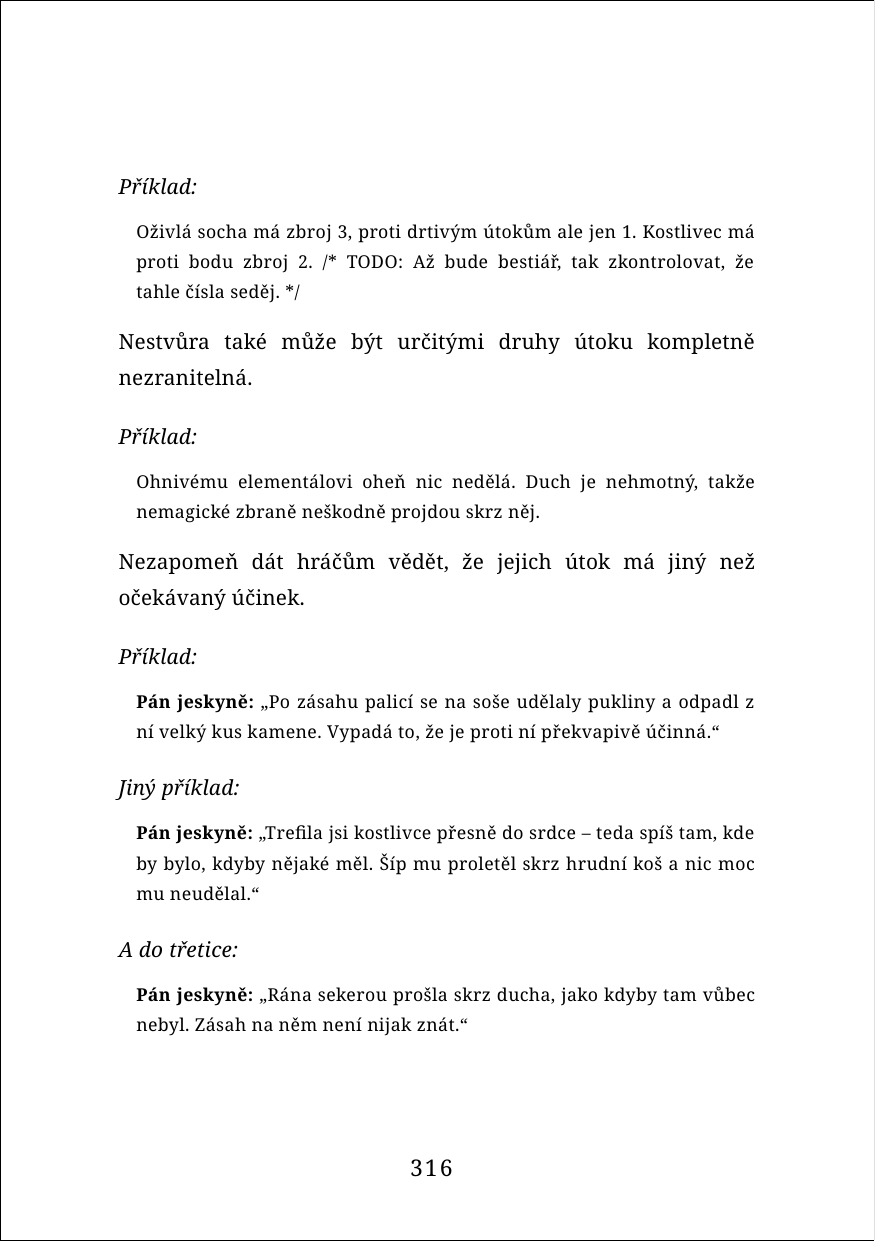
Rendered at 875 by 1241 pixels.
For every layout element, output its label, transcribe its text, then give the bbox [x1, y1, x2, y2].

text Nestvůra také může být určitými druhy útoku kompletně nezranitelná. [118, 327, 756, 391]
text Nezapomeň dát hráčům vědět, že jejich útok má jiný než očekávaný účinek. [118, 547, 756, 611]
text Příklad: [118, 422, 756, 451]
text Oživlá socha má zbroj 3, proti drtivým útokům ale jen 1. Kostlivec má proti bodu zbroj 2. /* TODO: Až bude bestiář, tak zkontrolovat, že tahle čísla seděj. */ [136, 219, 756, 304]
text Příklad: [118, 642, 756, 671]
text A do třetice: [118, 935, 756, 963]
text Příklad: [118, 172, 756, 200]
text Pán jeskyně: „Trefila jsi kostlivce přesně do srdce – teda spíš tam, kde by bylo, kdyby nějaké měl. Šíp mu proletěl skrz hrudní koš a nic moc mu neudělal.“ [136, 821, 756, 905]
text Pán jeskyně: „Rána sekerou prošla skrz ducha, jako kdyby tam vůbec nebyl. Zásah na něm není nijak znát.“ [136, 982, 756, 1037]
text Ohnivému elementálovi oheň nic nedělá. Duch je nehmotný, takže nemagické zbraně neškodně projdou skrz něj. [136, 469, 756, 524]
text Jiný příklad: [118, 773, 756, 802]
text Pán jeskyně: „Po zásahu palicí se na soše udělaly pukliny a odpadl z ní velký kus kamene. Vypadá to, že je proti ní překvapivě účinná.“ [136, 689, 756, 744]
